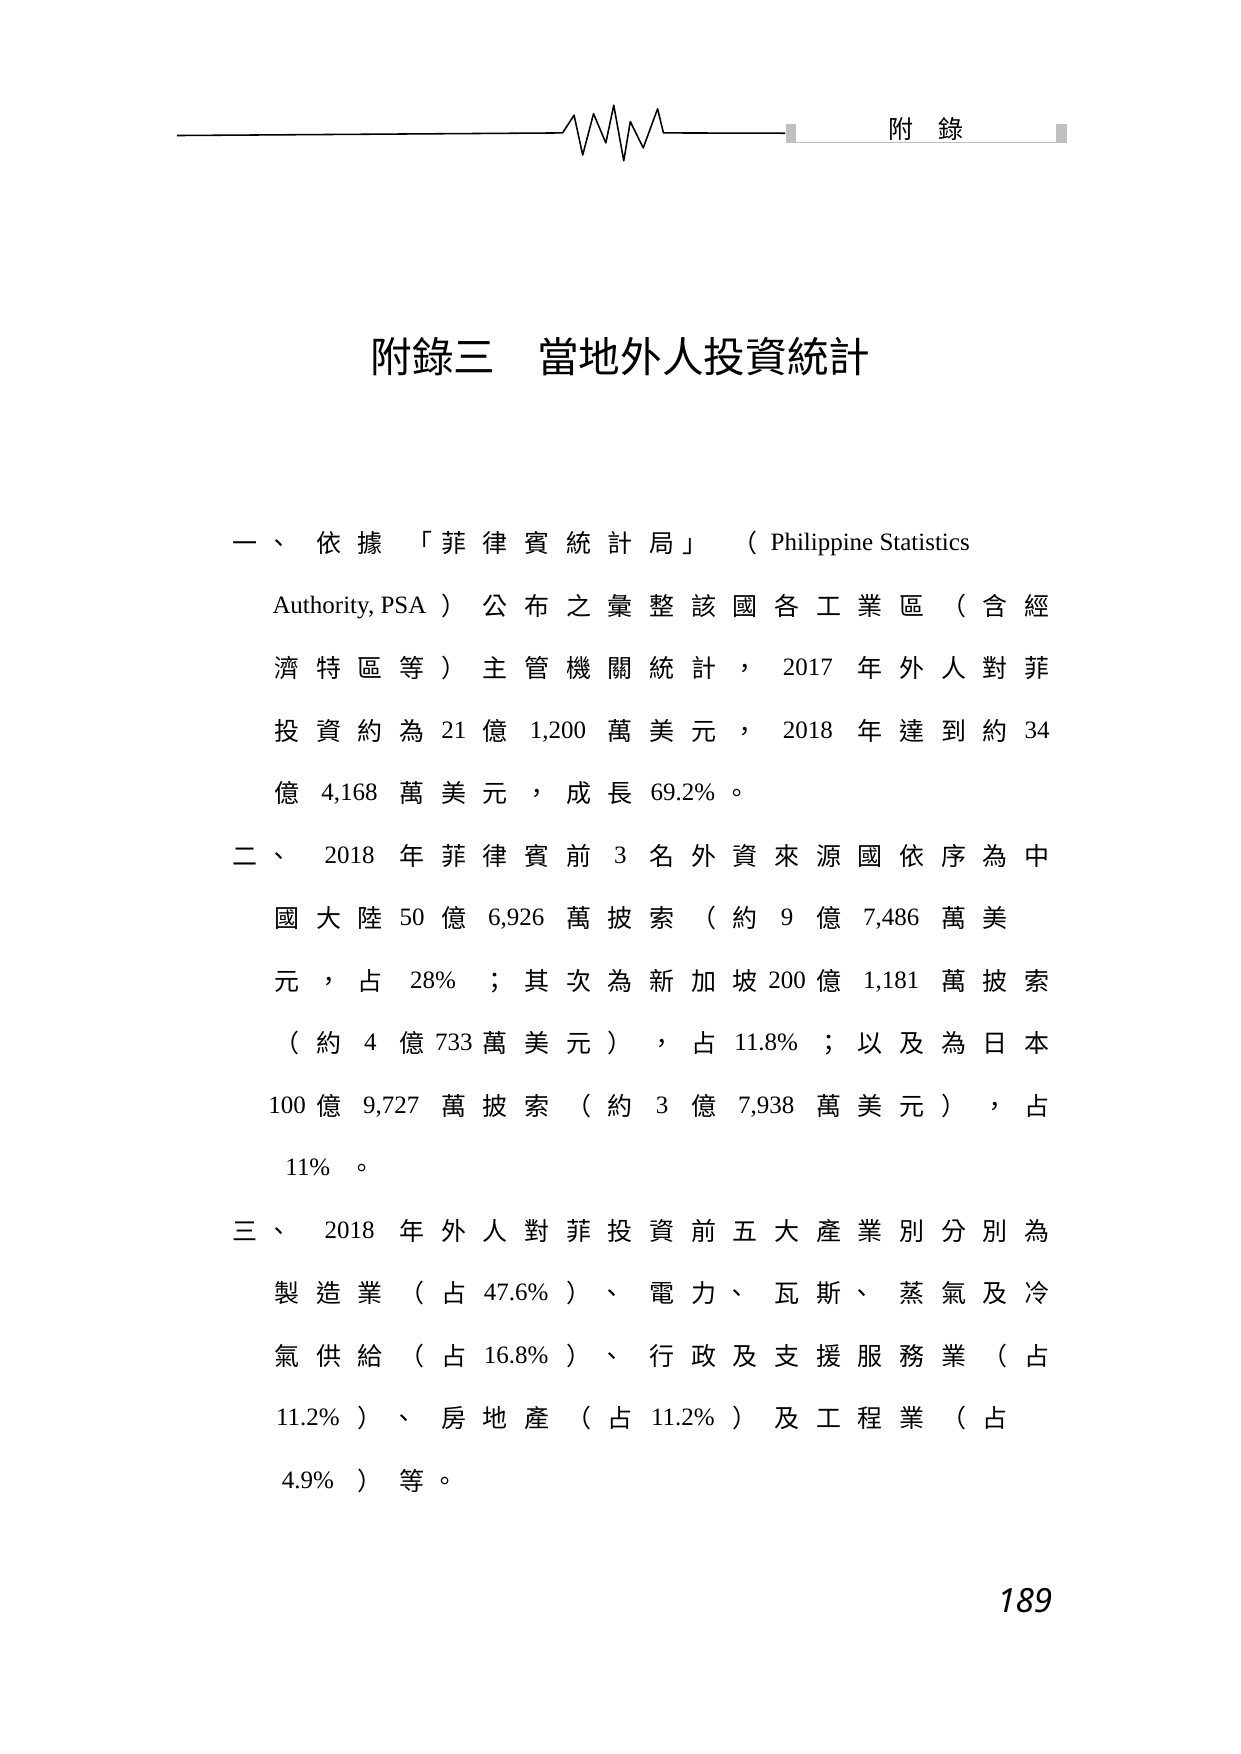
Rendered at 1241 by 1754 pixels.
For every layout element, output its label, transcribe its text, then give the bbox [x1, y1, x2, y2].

text 一、依據「菲律賓統計局」（Philippine Statistics Authority, PSA）公布之彙整該國各工業區（含經濟特區等）主管機關統計，2017年外人對菲投資約為21億1,200萬美元，2018年達到約34億4,168萬美元，成長69.2%。 [207, 500, 1058, 813]
text 三、2018年外人對菲投資前五大產業別分別為製造業（占47.6%）、電力、瓦斯、蒸氣及冷氣供給（占16.8%）、行政及支援服務業（占11.2%）、房地產（占11.2%）及工程業（占4.9%）等。 [207, 1188, 1058, 1500]
text 二、2018年菲律賓前3名外資來源國依序為中國大陸50億6,926萬披索（約9億7,486萬美元，占28%；其次為新加坡200億1,181萬披索（約4億733萬美元），占11.8%；以及為日本100億9,727萬披索（約3億7,938萬美元），占11%。 [207, 813, 1058, 1188]
text 附錄三 當地外人投資統計 [183, 313, 1058, 375]
